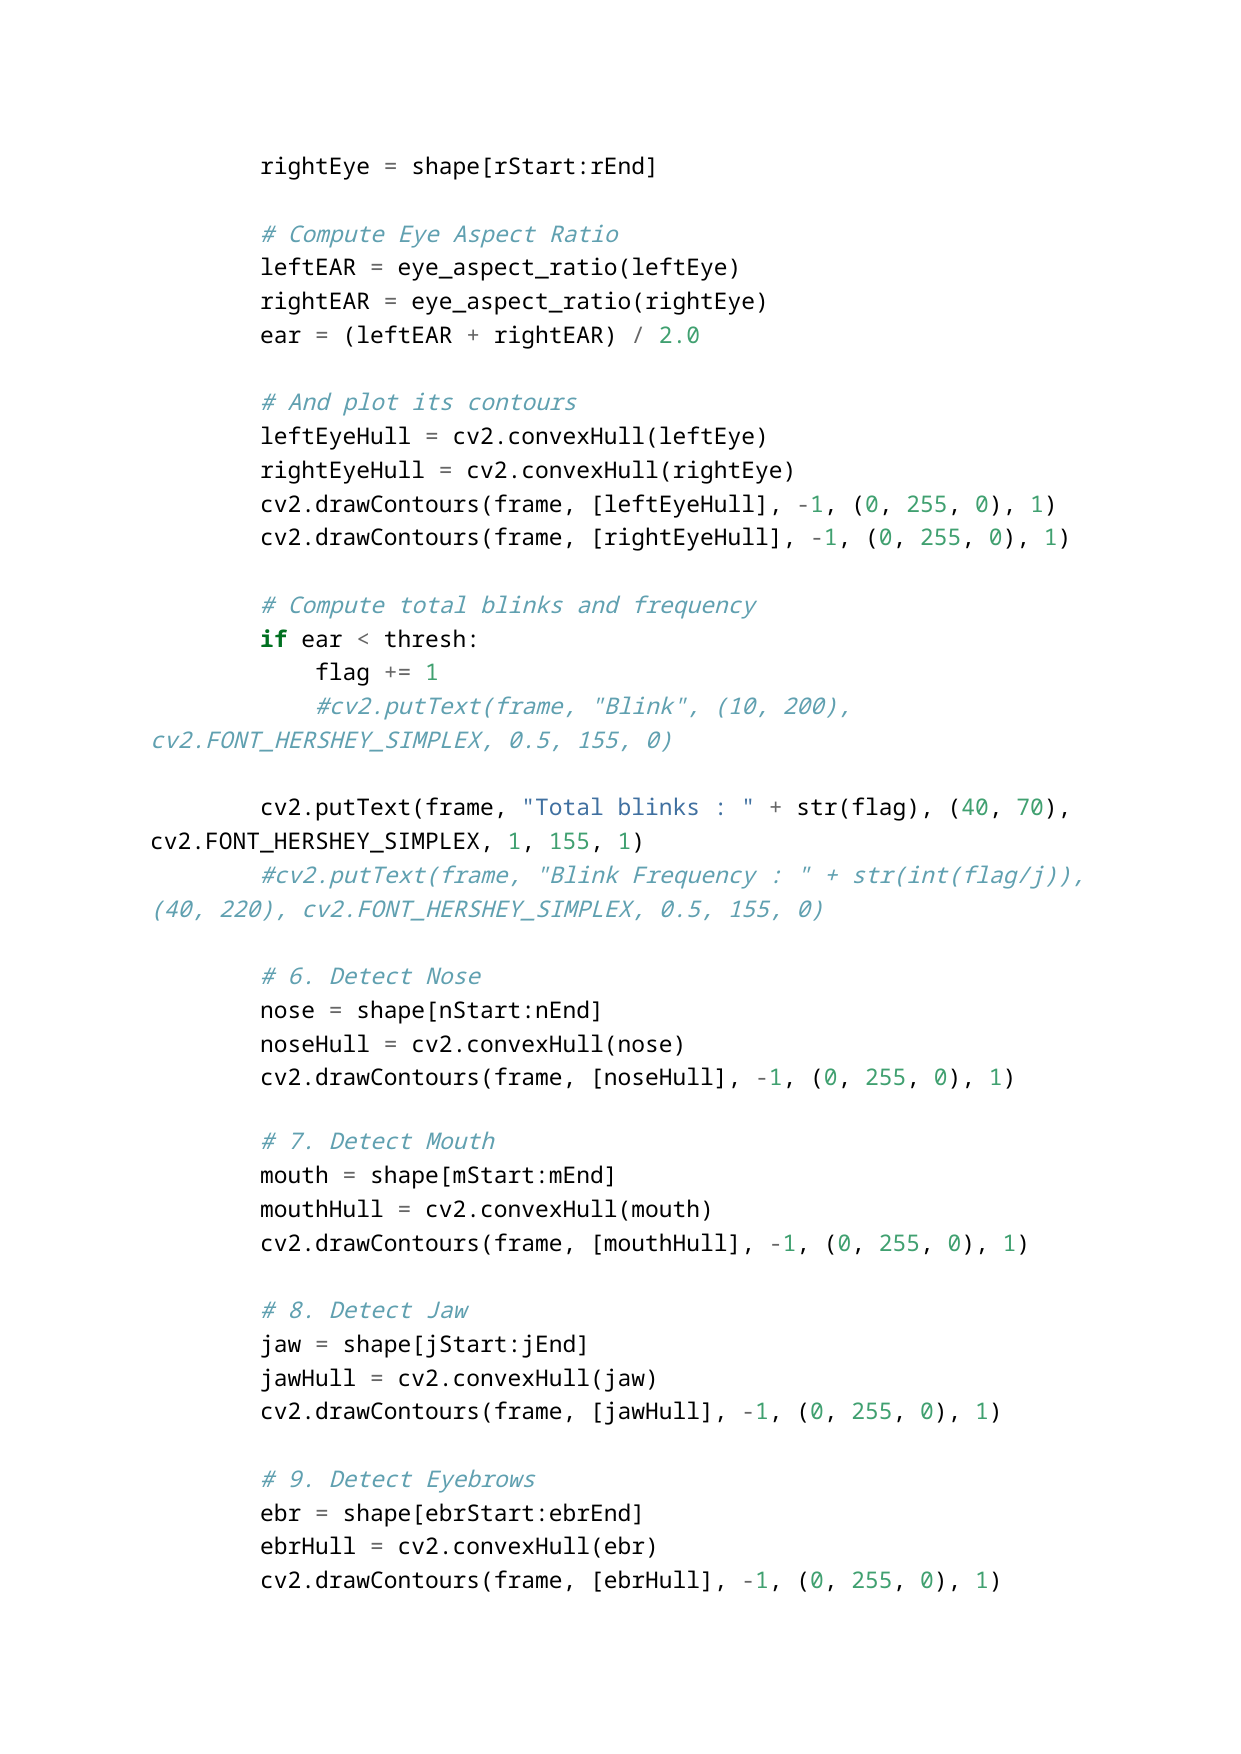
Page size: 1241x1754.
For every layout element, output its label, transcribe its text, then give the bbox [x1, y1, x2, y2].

text rightEye = shape[rStart:rEnd] # Compute Eye Aspect Ratio leftEAR = eye_aspect_ratio(leftEye) rightEAR = eye_aspect_ratio(rightEye) ear = (leftEAR + rightEAR) / 2.0 # And plot its contours leftEyeHull = cv2.convexHull(leftEye) rightEyeHull = cv2.convexHull(rightEye) cv2.drawContours(frame, [leftEyeHull], -1, (0, 255, 0), 1) cv2.drawContours(frame, [rightEyeHull], -1, (0, 255, 0), 1) # Compute total blinks and frequency if ear < thresh: flag += 1 #cv2.putText(frame, "Blink", (10, 200), cv2.FONT_HERSHEY_SIMPLEX, 0.5, 155, 0) cv2.putText(frame, "Total blinks : " + str(flag), (40, 70), cv2.FONT_HERSHEY_SIMPLEX, 1, 155, 1) #cv2.putText(frame, "Blink Frequency : " + str(int(flag/j)), (40, 220), cv2.FONT_HERSHEY_SIMPLEX, 0.5, 155, 0) # 6. Detect Nose nose = shape[nStart:nEnd] noseHull = cv2.convexHull(nose) cv2.drawContours(frame, [noseHull], -1, (0, 255, 0), 1) # 7. Detect Mouth mouth = shape[mStart:mEnd] mouthHull = cv2.convexHull(mouth) cv2.drawContours(frame, [mouthHull], -1, (0, 255, 0), 1) # 8. Detect Jaw jaw = shape[jStart:jEnd] jawHull = cv2.convexHull(jaw) cv2.drawContours(frame, [jawHull], -1, (0, 255, 0), 1) # 9. Detect Eyebrows ebr = shape[ebrStart:ebrEnd] ebrHull = cv2.convexHull(ebr) cv2.drawContours(frame, [ebrHull], -1, (0, 255, 0), 1) [150, 150, 1090, 1595]
